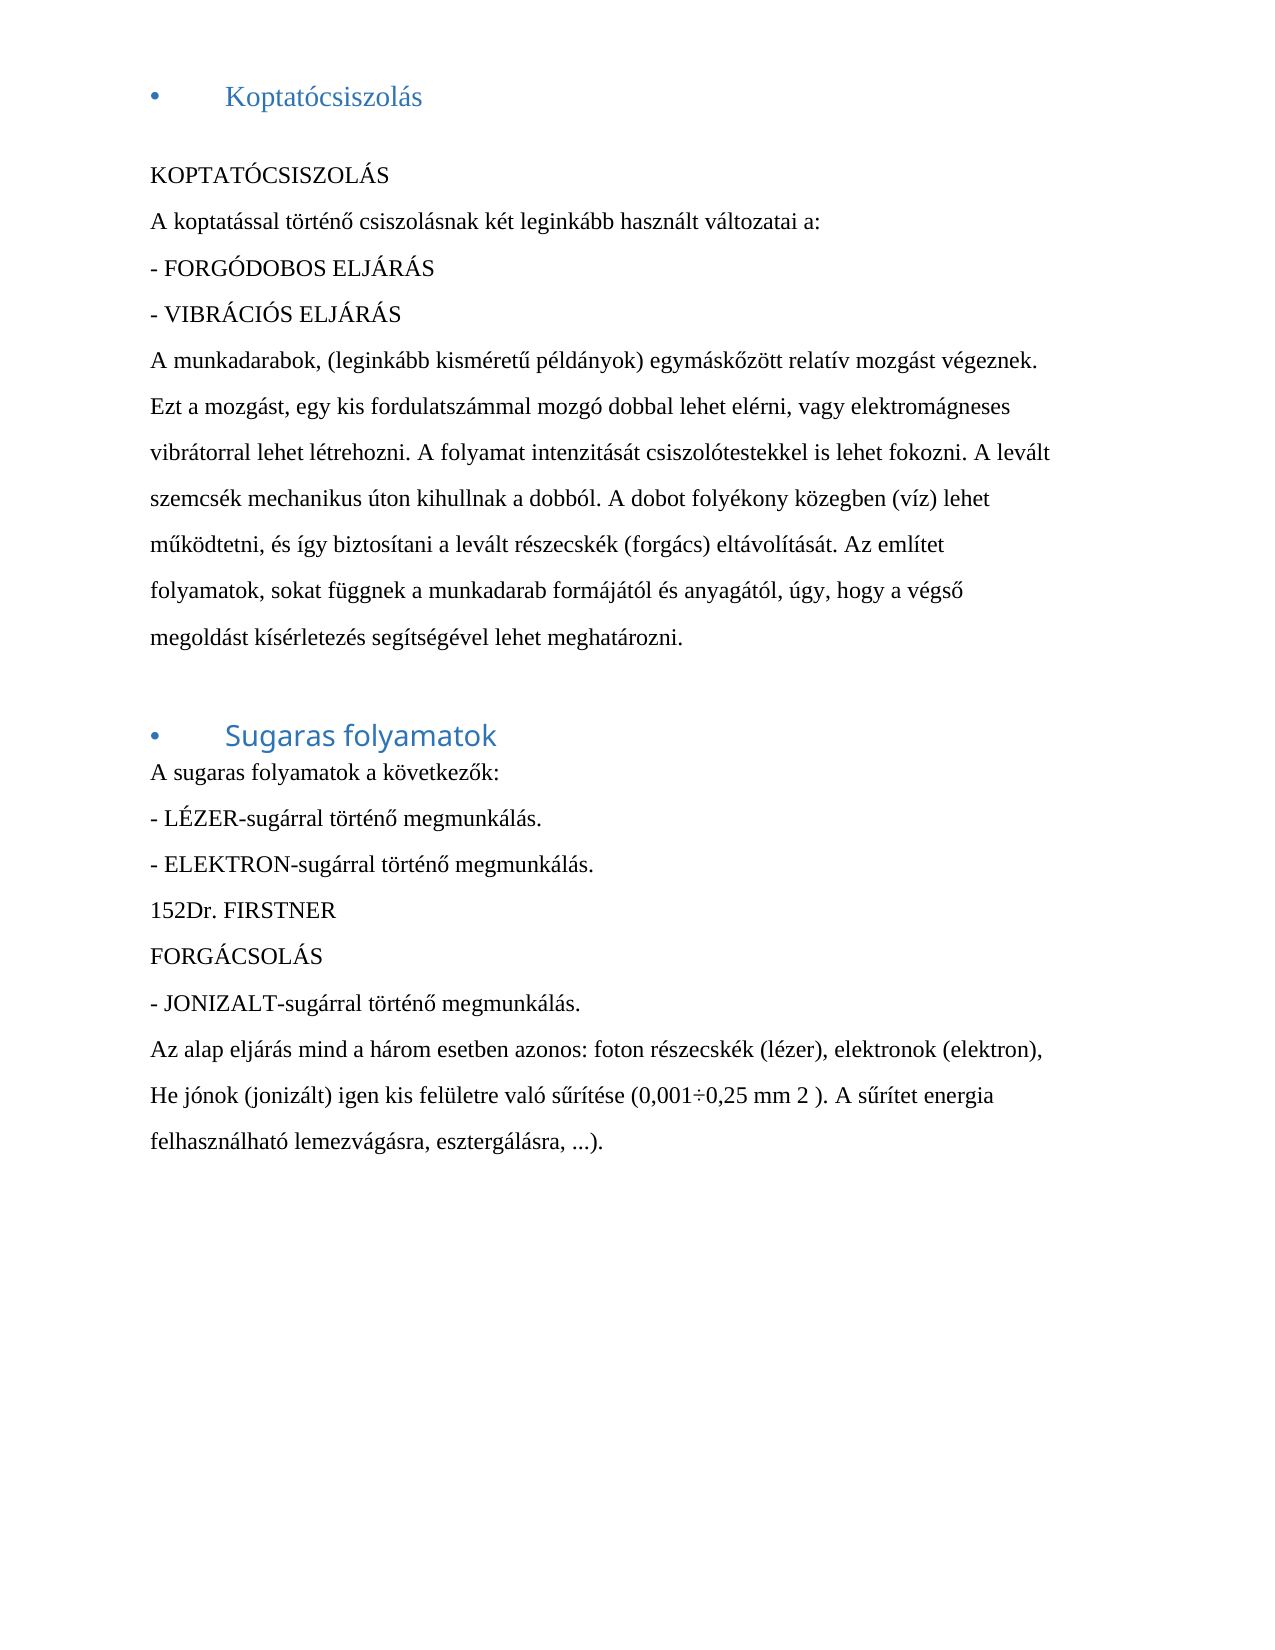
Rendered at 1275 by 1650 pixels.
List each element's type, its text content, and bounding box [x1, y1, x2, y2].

text - ELEKTRON-sugárral történő megmunkálás. [150, 850, 1125, 878]
text - JONIZALT-sugárral történő megmunkálás. [150, 988, 1125, 1016]
text működtetni, és így biztosítani a levált részecskék (forgács) eltávolítását. Az említet [150, 530, 1125, 558]
text 152Dr. FIRSTNER [150, 896, 1125, 924]
text vibrátorral lehet létrehozni. A folyamat intenzitását csiszolótestekkel is lehet fokozni. A levált [150, 438, 1125, 466]
text folyamatok, sokat függnek a munkadarab formájától és anyagától, úgy, hogy a végső [150, 577, 1125, 604]
text A koptatással történő csiszolásnak két leginkább használt változatai a: [150, 207, 1125, 235]
text megoldást kísérletezés segítségével lehet meghatározni. [150, 623, 1125, 650]
text A munkadarabok, (leginkább kisméretű példányok) egymáskőzött relatív mozgást végeznek. [150, 346, 1125, 373]
text - VIBRÁCIÓS ELJÁRÁS [150, 300, 1125, 327]
text - FORGÓDOBOS ELJÁRÁS [150, 253, 1125, 281]
text FORGÁCSOLÁS [150, 942, 1125, 970]
text KOPTATÓCSISZOLÁS [150, 161, 1125, 189]
text Ezt a mozgást, egy kis fordulatszámmal mozgó dobbal lehet elérni, vagy elektromágneses [150, 392, 1125, 419]
text He jónok (jonizált) igen kis felületre való sűrítése (0,001÷0,25 mm 2 ). A sűrítet energia [150, 1081, 1125, 1108]
text Az alap eljárás mind a három esetben azonos: foton részecskék (lézer), elektronok (elektron), [150, 1035, 1125, 1062]
subtitle Koptatócsiszolás [150, 79, 1125, 113]
text felhasználható lemezvágásra, esztergálásra, ...). [150, 1127, 1125, 1154]
text - LÉZER-sugárral történő megmunkálás. [150, 804, 1125, 832]
subtitle Sugaras folyamatok [150, 715, 1125, 755]
text A sugaras folyamatok a következők: [150, 758, 1125, 785]
text szemcsék mechanikus úton kihullnak a dobból. A dobot folyékony közegben (víz) lehet [150, 484, 1125, 512]
